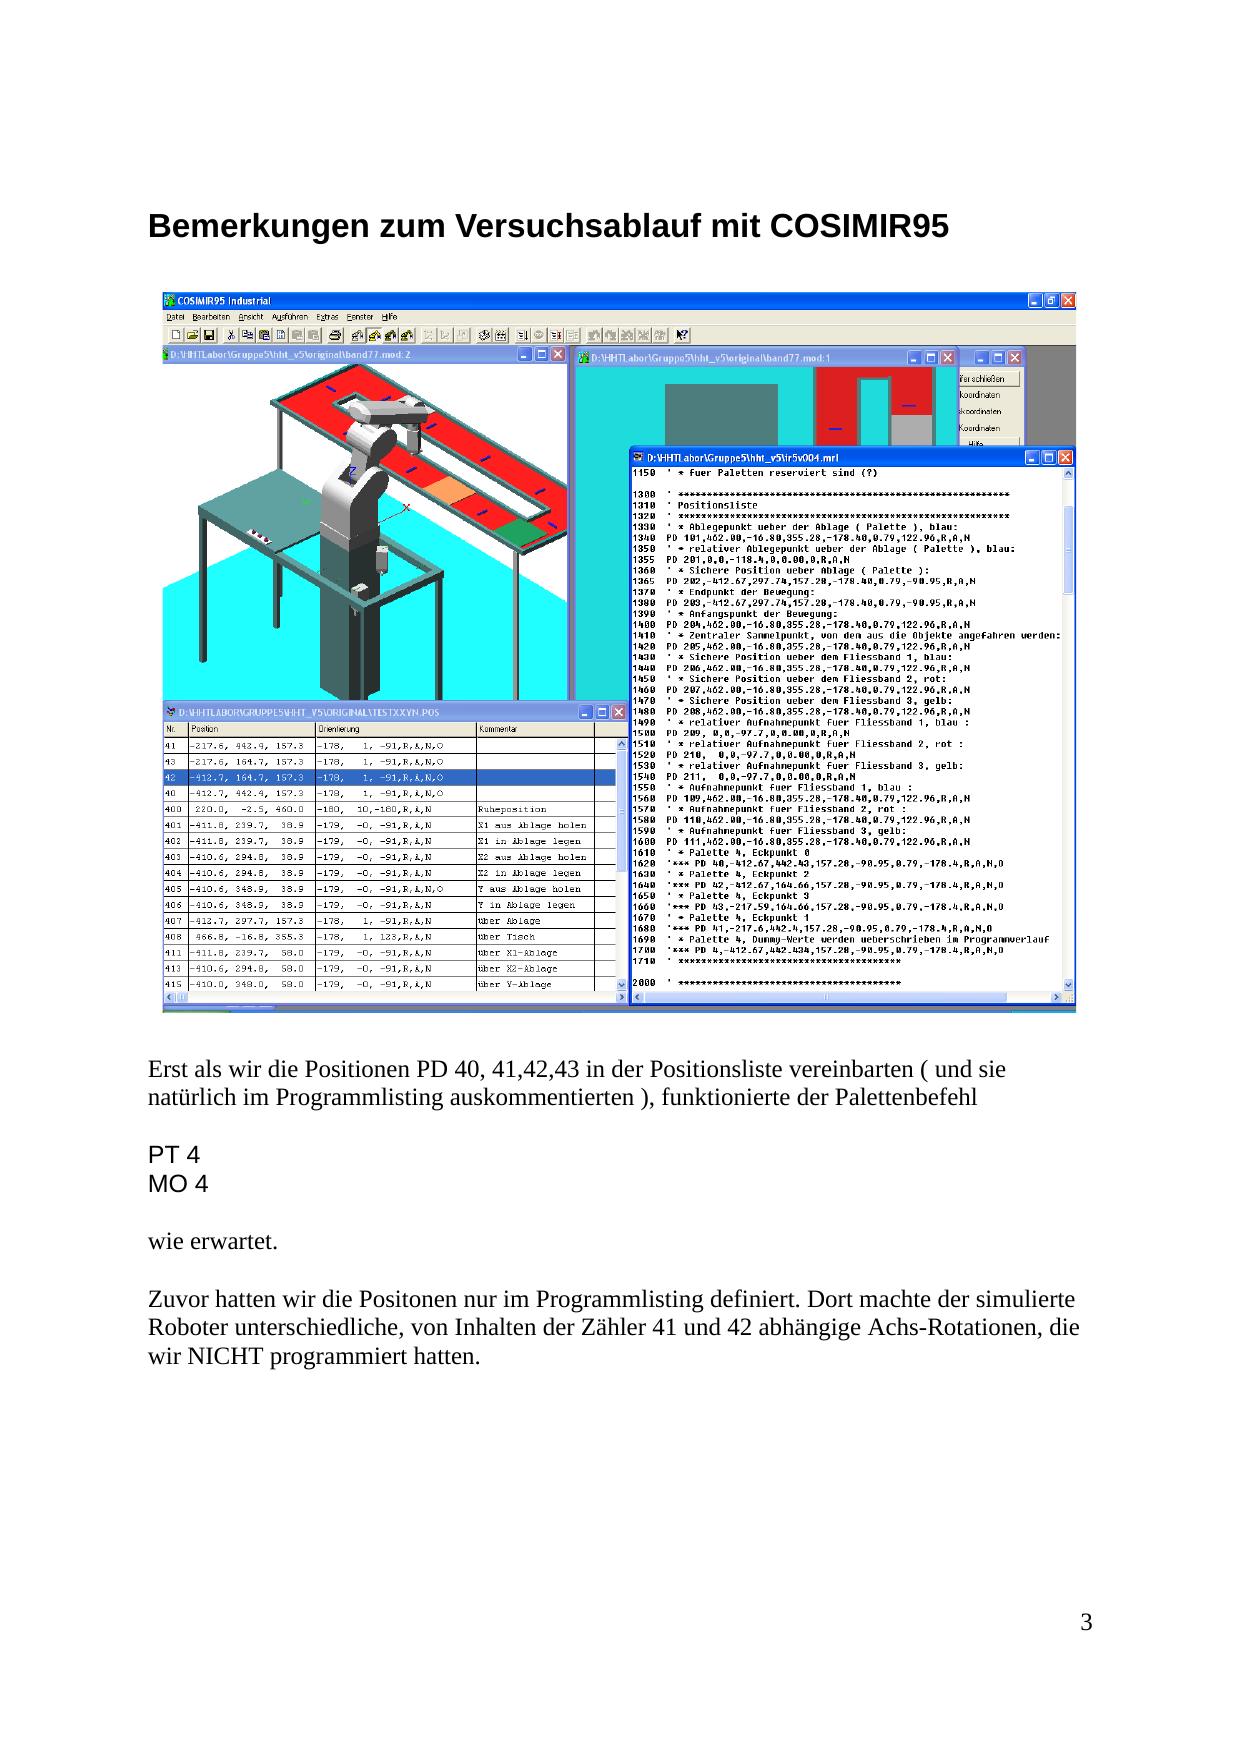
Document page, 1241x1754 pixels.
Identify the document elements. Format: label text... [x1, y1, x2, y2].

text PT 4 [148, 1140, 1093, 1169]
subtitle Bemerkungen zum Versuchsablauf mit COSIMIR95 [148, 206, 1093, 244]
text Zuvor hatten wir die Positonen nur im Programmlisting definiert. Dort machte der simulierte Roboter unterschiedliche, von Inhalten der Zähler 41 und 42 abhängige Achs-Rotationen, die wir NICHT programmiert hatten. [148, 1284, 1093, 1370]
text MO 4 [148, 1169, 1093, 1197]
text Erst als wir die Positionen PD 40, 41,42,43 in der Positionsliste vereinbarten ( und sie natürlich im Programmlisting auskommentierten ), funktionierte der Palettenbefehl [148, 1054, 1093, 1111]
picture [162, 292, 1077, 1013]
text wie erwartet. [148, 1226, 1093, 1255]
